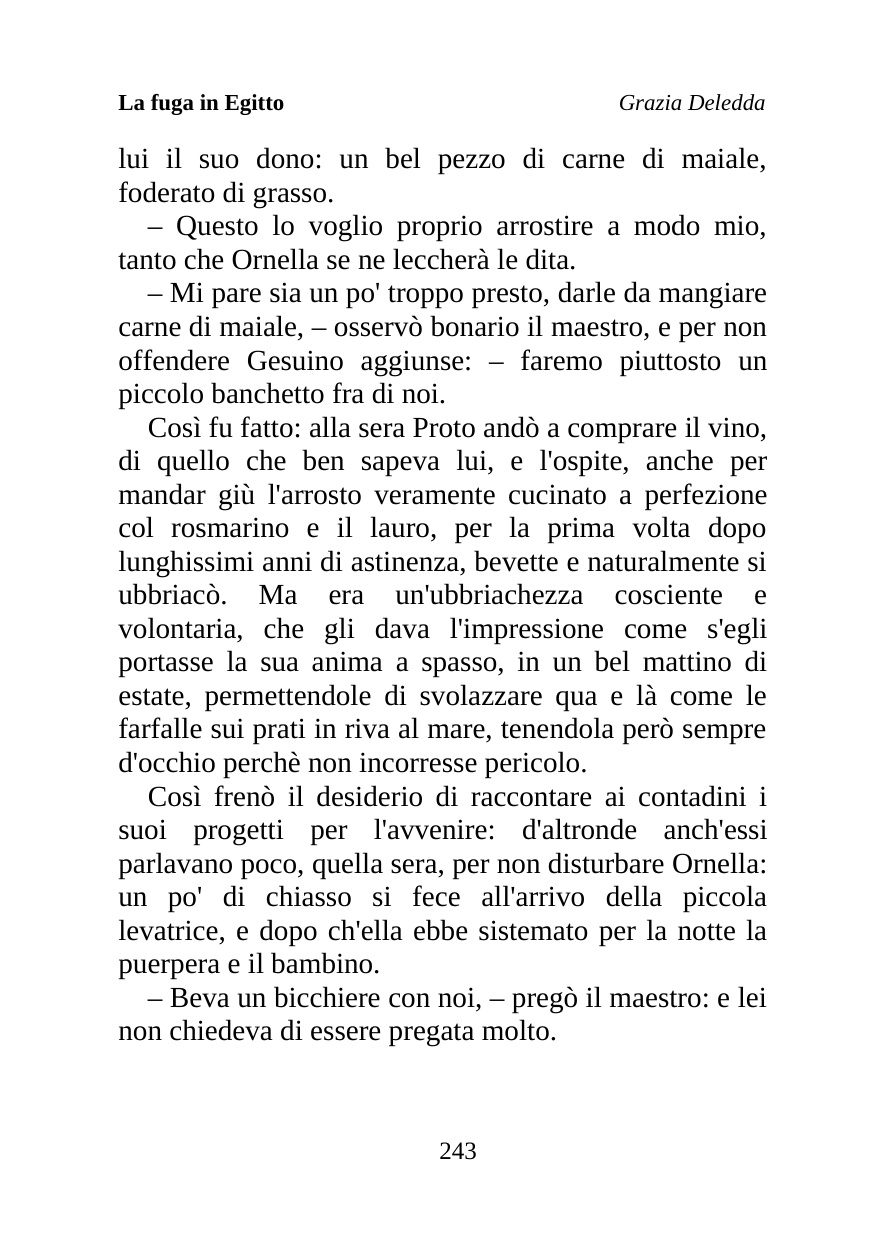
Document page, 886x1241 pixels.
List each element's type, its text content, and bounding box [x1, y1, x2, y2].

text Così fu fatto: alla sera Proto andò a comprare il vino, di quello che ben sapeva lui, e l'ospite, anche per mandar giù l'arrosto veramente cucinato a perfezione col rosmarino e il lauro, per la prima volta dopo lunghissimi anni di astinenza, bevette e naturalmente si ubbriacò. Ma era un'ubbriachezza cosciente e volontaria, che gli dava l'impressione come s'egli portasse la sua anima a spasso, in un bel mattino di estate, permettendole di svolazzare qua e là come le farfalle sui prati in riva al mare, tenendola però sempre d'occhio perchè non incorresse pericolo. [118, 410, 768, 779]
text – Mi pare sia un po' troppo presto, darle da mangiare carne di maiale, – osservò bonario il maestro, e per non offendere Gesuino aggiunse: – faremo piuttosto un piccolo banchetto fra di noi. [118, 276, 768, 410]
text Così frenò il desiderio di raccontare ai contadini i suoi progetti per l'avvenire: d'altronde anch'essi parlavano poco, quella sera, per non disturbare Ornella: un po' di chiasso si fece all'arrivo della piccola levatrice, e dopo ch'ella ebbe sistemato per la notte la puerpera e il bambino. [118, 779, 768, 980]
text – Questo lo voglio proprio arrostire a modo mio, tanto che Ornella se ne leccherà le dita. [118, 208, 768, 276]
text – Beva un bicchiere con noi, – pregò il maestro: e lei non chiedeva di essere pregata molto. [118, 980, 768, 1047]
text lui il suo dono: un bel pezzo di carne di maiale, foderato di grasso. [118, 141, 768, 208]
